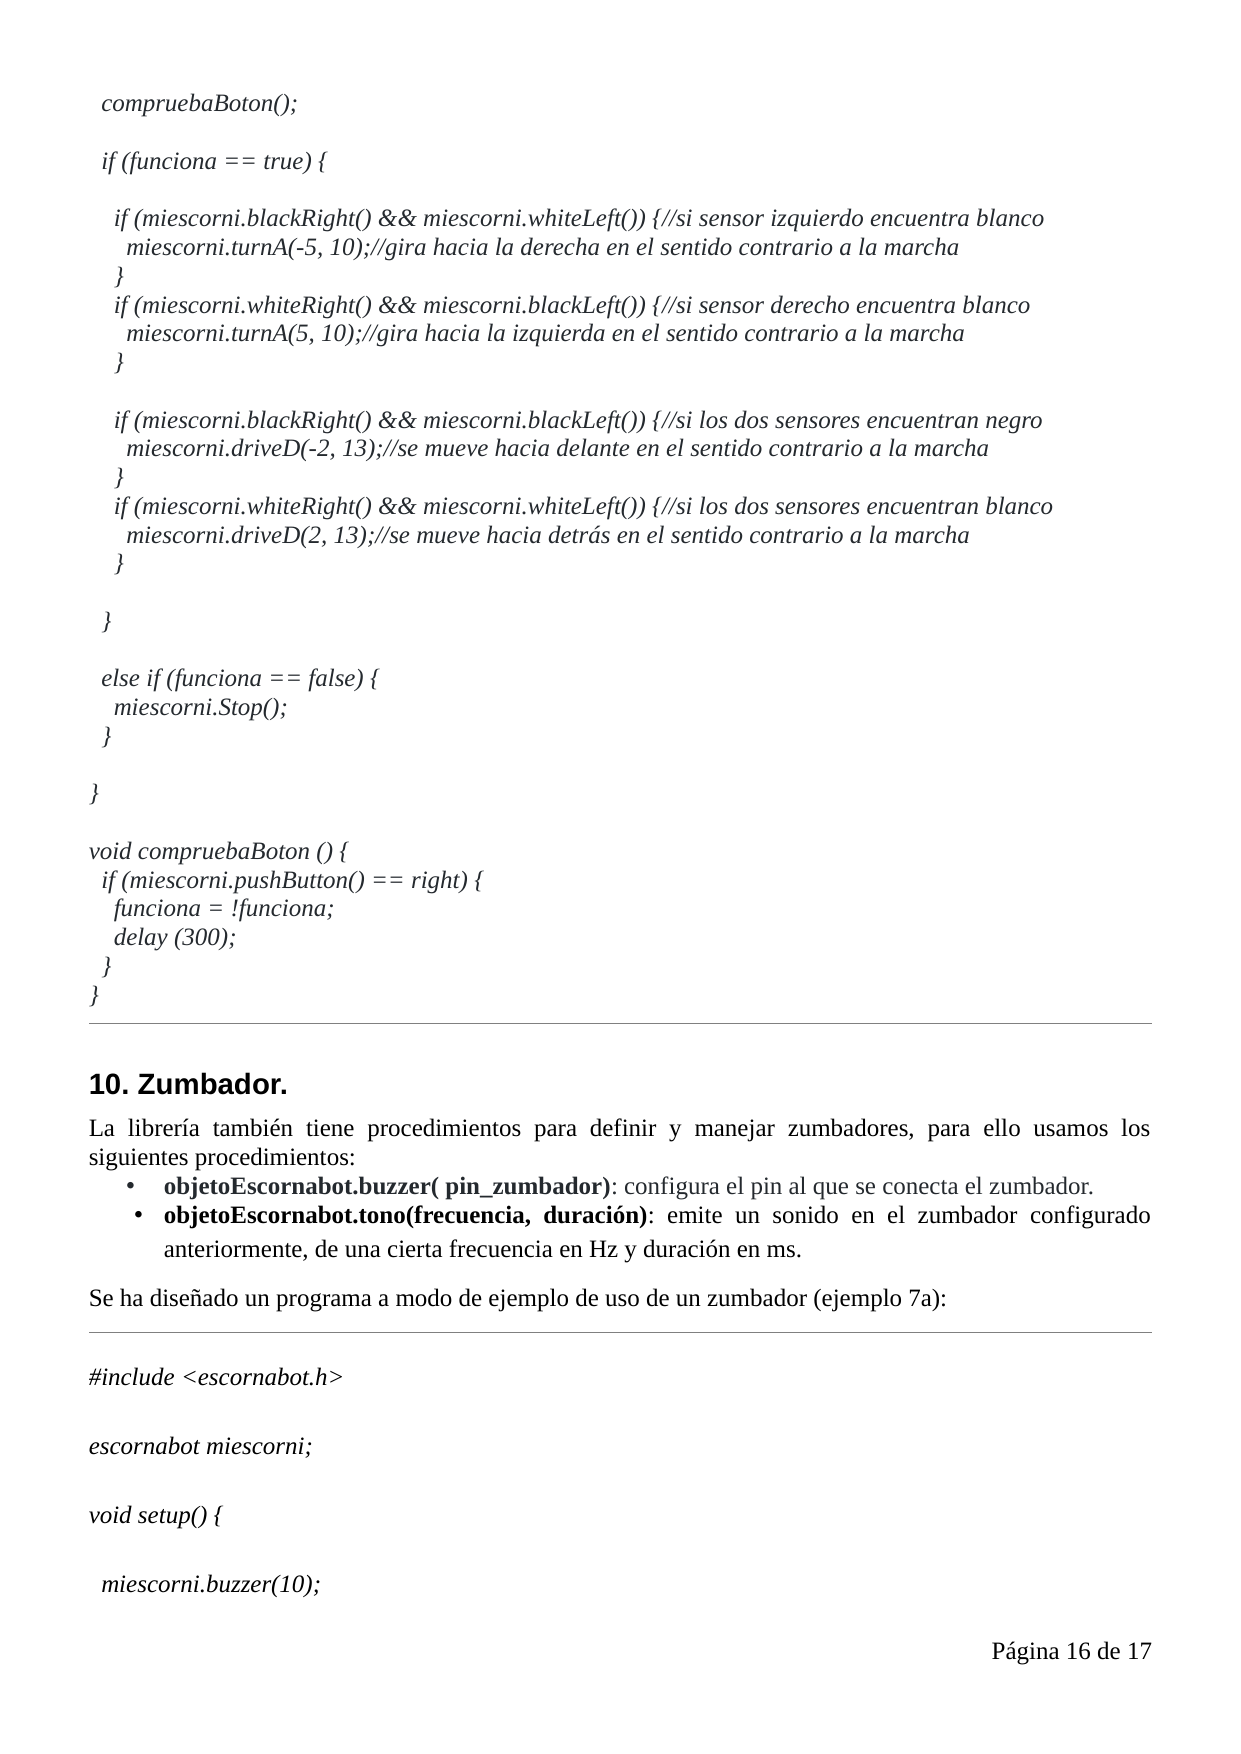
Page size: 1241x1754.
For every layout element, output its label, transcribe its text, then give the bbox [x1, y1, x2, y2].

text } [88, 261, 1152, 290]
text } [88, 606, 1152, 635]
text if (miescorni.whiteRight() && miescorni.blackLeft()) {//si sensor derecho encuentra blanco [88, 290, 1152, 318]
list objetoEscornabot.tono(frecuencia, duración): emite un sonido en el zumbador configurado anteriormente, de una cierta frecuencia en Hz y duración en ms. [134, 1200, 1152, 1263]
text else if (funciona == false) { [88, 663, 1152, 692]
text if (miescorni.pushButton() == right) { [88, 865, 1152, 893]
text miescorni.buzzer(10); [88, 1569, 1152, 1598]
subtitle 10. Zumbador. [88, 1067, 1152, 1101]
text void setup() { [88, 1500, 1152, 1529]
list objetoEscornabot.buzzer( pin_zumbador): configura el pin al que se conecta el zumbador. [126, 1171, 1152, 1200]
text miescorni.driveD(2, 13);//se mueve hacia detrás en el sentido contrario a la marcha [88, 520, 1152, 548]
text } [88, 980, 1152, 1008]
text miescorni.Stop(); [88, 692, 1152, 721]
text } [88, 548, 1152, 577]
text } [88, 347, 1152, 376]
text } [88, 721, 1152, 750]
text miescorni.turnA(5, 10);//gira hacia la izquierda en el sentido contrario a la marcha [88, 318, 1152, 347]
text } [88, 778, 1152, 807]
text delay (300); [88, 922, 1152, 951]
text compruebaBoton(); [88, 88, 1152, 117]
text funciona = !funciona; [88, 893, 1152, 922]
text if (miescorni.whiteRight() && miescorni.whiteLeft()) {//si los dos sensores encuentran blanco [88, 491, 1152, 520]
text #include <escornabot.h> [88, 1362, 1152, 1391]
text void compruebaBoton () { [88, 836, 1152, 865]
text escornabot miescorni; [88, 1431, 1152, 1460]
text if (miescorni.blackRight() && miescorni.whiteLeft()) {//si sensor izquierdo encuentra blanco [88, 203, 1152, 232]
text if (funciona == true) { [88, 146, 1152, 175]
text miescorni.driveD(-2, 13);//se mueve hacia delante en el sentido contrario a la marcha [88, 433, 1152, 462]
text miescorni.turnA(-5, 10);//gira hacia la derecha en el sentido contrario a la marcha [88, 232, 1152, 261]
text } [88, 462, 1152, 491]
text } [88, 951, 1152, 980]
text Se ha diseñado un programa a modo de ejemplo de uso de un zumbador (ejemplo 7a): [88, 1283, 1152, 1312]
text if (miescorni.blackRight() && miescorni.blackLeft()) {//si los dos sensores encuentran negro [88, 405, 1152, 433]
text La librería también tiene procedimientos para definir y manejar zumbadores, para ello usamos los siguientes procedimientos: [88, 1113, 1152, 1171]
